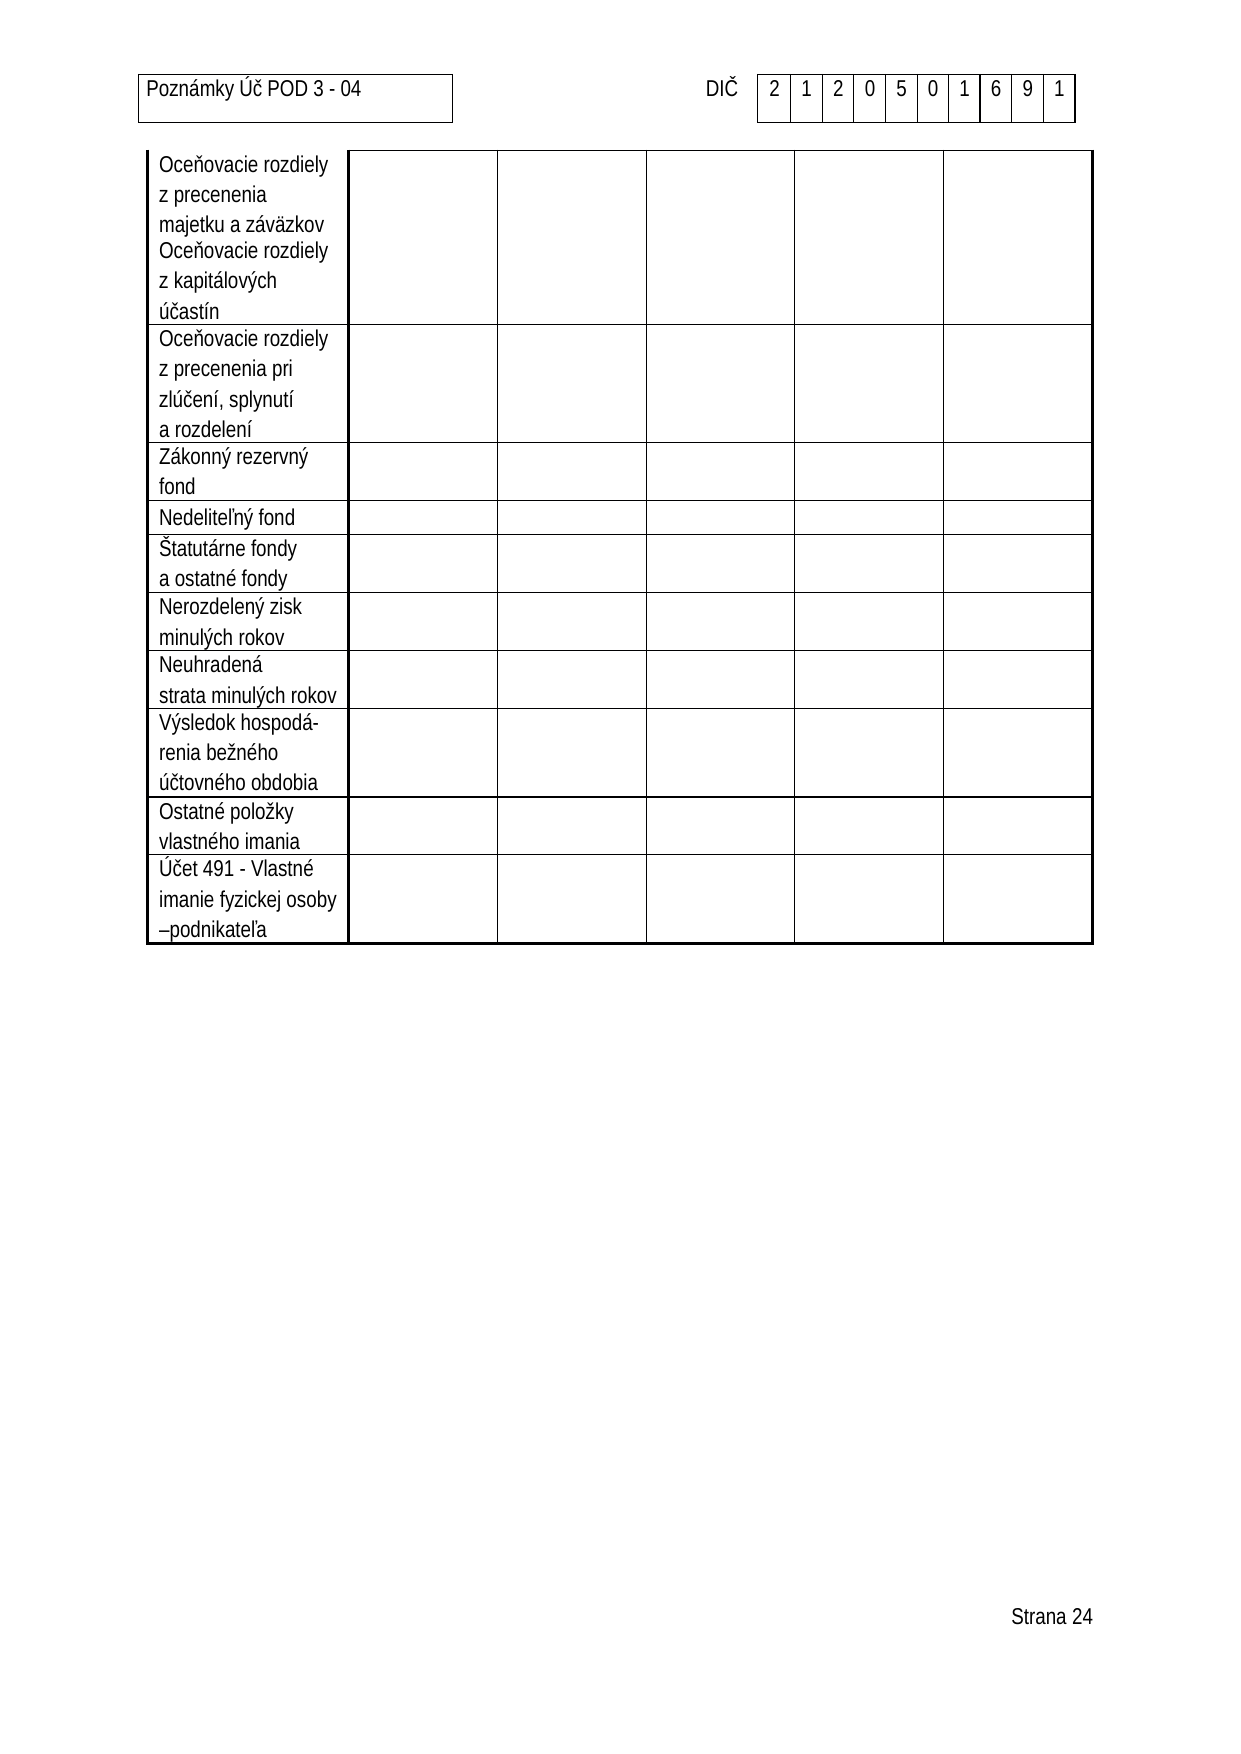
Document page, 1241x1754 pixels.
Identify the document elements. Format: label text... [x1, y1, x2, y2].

table_cell [944, 237, 1091, 324]
table_cell [944, 651, 1091, 708]
table_cell [647, 237, 794, 324]
table_cell [498, 325, 646, 442]
table_cell Ostatné položky vlastného imania [149, 798, 347, 854]
table_cell [795, 651, 943, 708]
table_cell [647, 709, 794, 796]
table_cell Nerozdelený zisk minulých rokov [149, 593, 347, 650]
table_cell [944, 443, 1091, 500]
table_cell Nedeliteľný fond [149, 501, 347, 534]
table_cell [795, 709, 943, 796]
table_cell [350, 593, 497, 650]
table_cell [795, 855, 943, 942]
table_cell [944, 325, 1091, 442]
table_cell Zákonný rezervný fond [149, 443, 347, 500]
table_cell [350, 151, 497, 237]
table_cell [498, 593, 646, 650]
table_cell [647, 798, 794, 854]
table_cell [498, 855, 646, 942]
table_cell [350, 237, 497, 324]
table_cell [795, 325, 943, 442]
table_cell [350, 798, 497, 854]
table_cell [350, 501, 497, 534]
table_cell [647, 855, 794, 942]
table_cell [647, 325, 794, 442]
table_cell [498, 237, 646, 324]
table_cell [944, 535, 1091, 592]
table_cell [498, 709, 646, 796]
table_cell [944, 593, 1091, 650]
table_cell Výsledok hospodá-renia bežného účtovného obdobia [149, 709, 347, 796]
table_cell [350, 443, 497, 500]
table_cell [795, 535, 943, 592]
table_cell [944, 709, 1091, 796]
table_cell [647, 151, 794, 237]
table_cell [795, 798, 943, 854]
table_cell Štatutárne fondy a ostatné fondy [149, 535, 347, 592]
table_cell Neuhradená strata minulých rokov [149, 651, 347, 708]
table_cell [647, 593, 794, 650]
table_cell [498, 443, 646, 500]
table_cell [498, 651, 646, 708]
table_cell [498, 151, 646, 237]
table_cell Oceňovacie rozdiely z precenenia pri zlúčení, splynutí a rozdelení [149, 325, 347, 442]
table_cell [350, 535, 497, 592]
table_cell [944, 151, 1091, 237]
table_cell [350, 855, 497, 942]
table_cell [795, 151, 943, 237]
table_cell Oceňovacie rozdiely z precenenia majetku a záväzkov [149, 150, 347, 237]
table_cell [795, 593, 943, 650]
table_cell [647, 501, 794, 534]
table_cell Účet 491 - Vlastné imanie fyzickej osoby –podnikateľa [149, 855, 347, 942]
table_cell [647, 535, 794, 592]
table_cell [944, 855, 1091, 942]
table_cell [647, 651, 794, 708]
table_cell [944, 798, 1091, 854]
table_cell [498, 501, 646, 534]
table_cell [350, 325, 497, 442]
table_cell [795, 443, 943, 500]
table_cell [498, 798, 646, 854]
table_cell [350, 651, 497, 708]
table_cell [795, 237, 943, 324]
table_cell [498, 535, 646, 592]
table_cell [350, 709, 497, 796]
table_cell Oceňovacie rozdiely z kapitálových účastín [149, 237, 347, 324]
table_cell [795, 501, 943, 534]
table_cell [944, 501, 1091, 534]
table_cell [647, 443, 794, 500]
